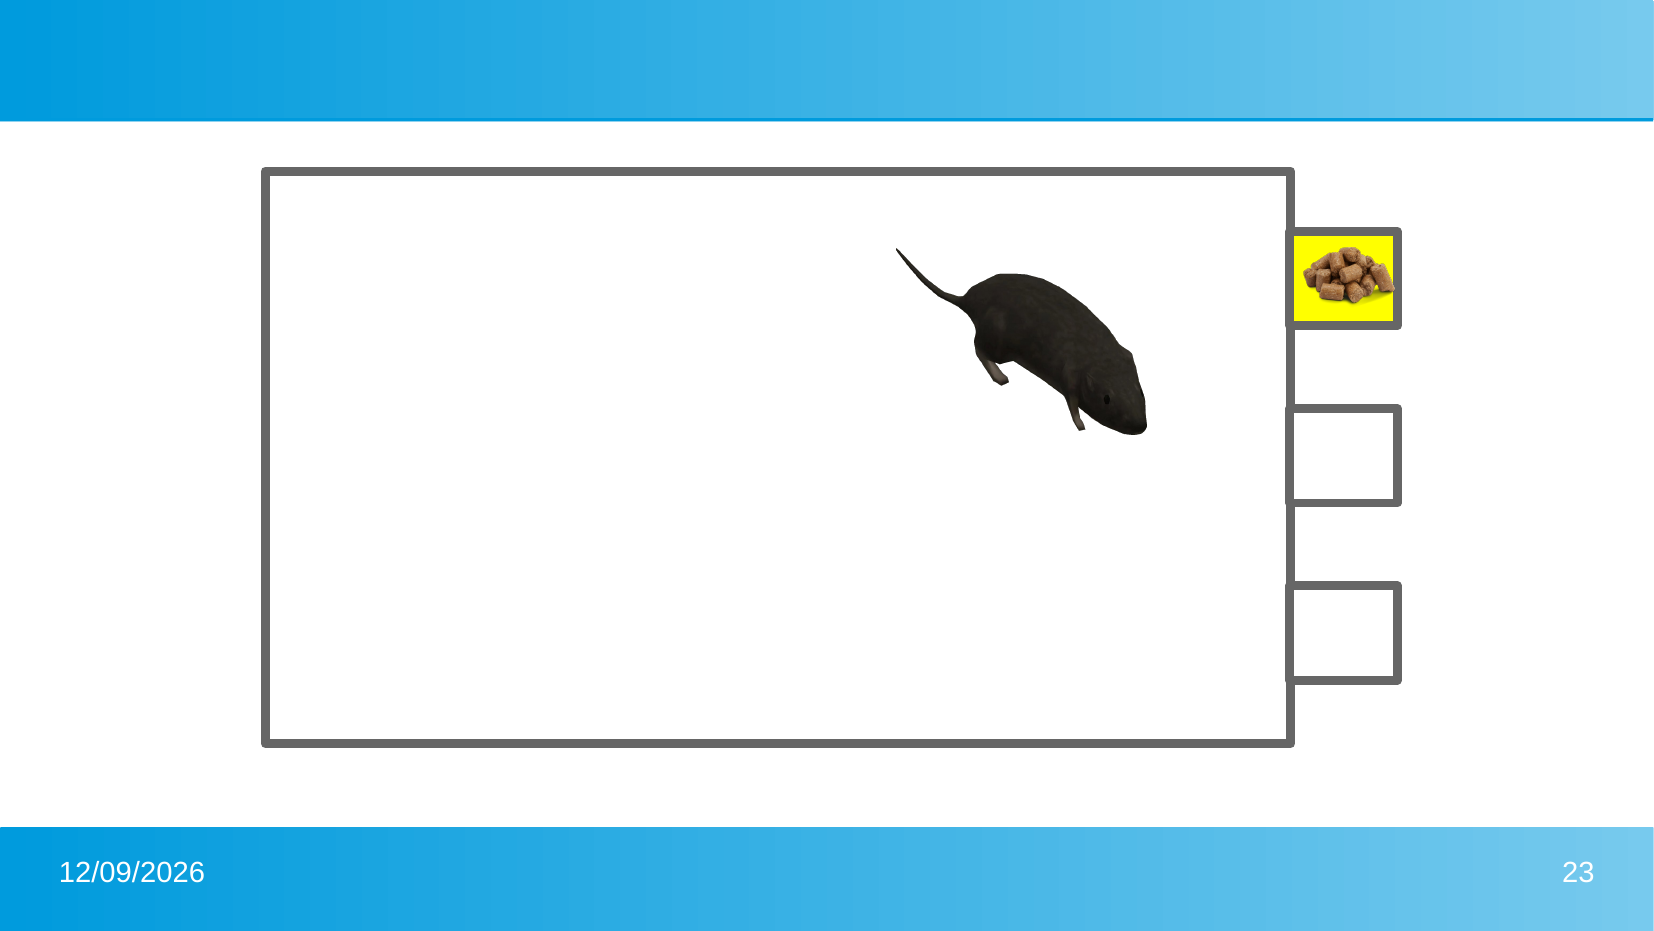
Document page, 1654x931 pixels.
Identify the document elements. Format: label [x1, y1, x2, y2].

picture [896, 248, 1147, 435]
picture [1303, 244, 1396, 308]
text_box [265, 171, 1398, 744]
